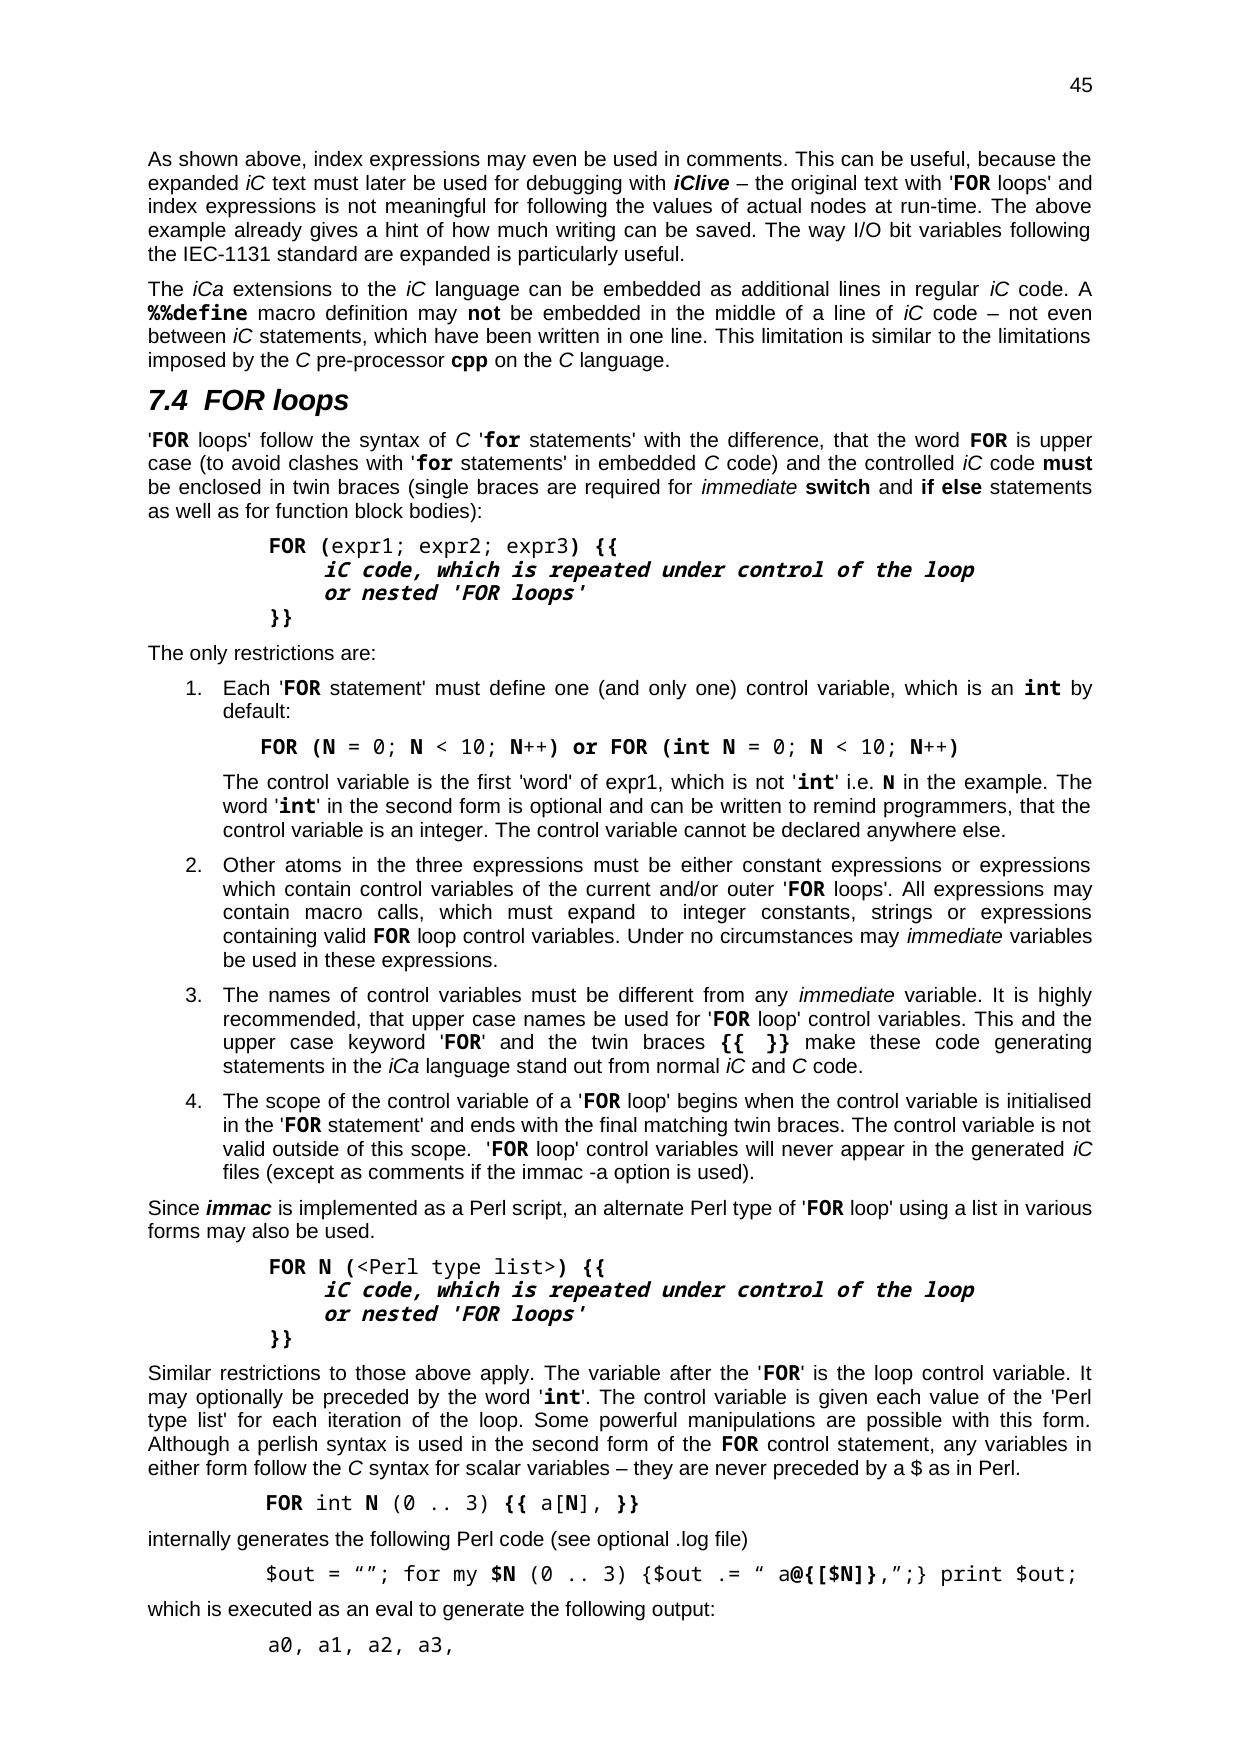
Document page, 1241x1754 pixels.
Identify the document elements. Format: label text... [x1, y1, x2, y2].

text The only restrictions are: [148, 641, 1092, 665]
list Each 'FOR statement' must define one (and only one) control variable, which is an int by default: [185, 676, 1092, 724]
text FOR (expr1; expr2; expr3) {{ iC code, which is repeated under control of the loop or nested 'FOR loops' }} [268, 535, 1092, 629]
list Other atoms in the three expressions must be either constant expressions or expressions which contain control variables of the current and/or outer 'FOR loops'. All expressions may contain macro calls, which must expand to integer constants, strings or expressions containing valid FOR loop control variables. Under no circumstances may immediate variables be used in these expressions. [185, 854, 1092, 972]
list The control variable is the first 'word' of expr1, which is not 'int' i.e. N in the example. The word 'int' in the second form is optional and can be written to remind programmers, that the control variable is an integer. The control variable cannot be declared anywhere else. [185, 771, 1092, 842]
text which is executed as an eval to generate the following output: [148, 1598, 1092, 1622]
list The scope of the control variable of a 'FOR loop' begins when the control variable is initialised in the 'FOR statement' and ends with the final matching twin braces. The control variable is not valid outside of this scope. 'FOR loop' control variables will never appear in the generated iC files (except as comments if the immac -a option is used). [185, 1090, 1092, 1184]
text a0, a1, a2, a3, [265, 1633, 1092, 1657]
text FOR int N (0 .. 3) {{ a[N], }} [265, 1492, 1092, 1515]
text Similar restrictions to those above apply. The variable after the 'FOR' is the loop control variable. It may optionally be preceded by the word 'int'. The control variable is given each value of the 'Perl type list' for each iteration of the loop. Some powerful manipulations are possible with this form. Although a perlish syntax is used in the second form of the FOR control statement, any variables in either form follow the C syntax for scalar variables – they are never preceded by a $ as in Perl. [148, 1362, 1092, 1480]
text The iCa extensions to the iC language can be embedded as additional lines in regular iC code. A %%define macro definition may not be embedded in the middle of a line of iC code – not even between iC statements, which have been written in one line. This limitation is similar to the limitations imposed by the C pre-processor cpp on the C language. [148, 278, 1092, 372]
text Since immac is implemented as a Perl script, an alternate Perl type of 'FOR loop' using a list in various forms may also be used. [148, 1196, 1092, 1244]
list FOR (N = 0; N < 10; N++) or FOR (int N = 0; N < 10; N++) [223, 736, 1092, 759]
text 'FOR loops' follow the syntax of C 'for statements' with the difference, that the word FOR is upper case (to avoid clashes with 'for statements' in embedded C code) and the controlled iC code must be enclosed in twin braces (single braces are required for immediate switch and if else statements as well as for function block bodies): [148, 428, 1092, 523]
text internally generates the following Perl code (see optional .log file) [148, 1527, 1092, 1551]
text $out = “”; for my $N (0 .. 3) {$out .= “ a@{[$N]},”;} print $out; [265, 1563, 1092, 1586]
subtitle FOR loops [148, 384, 1092, 417]
list The names of control variables must be different from any immediate variable. It is highly recommended, that upper case names be used for 'FOR loop' control variables. This and the upper case keyword 'FOR' and the twin braces {{ }} make these code generating statements in the iCa language stand out from normal iC and C code. [185, 984, 1092, 1078]
text As shown above, index expressions may even be used in comments. This can be useful, because the expanded iC text must later be used for debugging with iClive – the original text with 'FOR loops' and index expressions is not meaningful for following the values of actual nodes at run-time. The above example already gives a hint of how much writing can be saved. The way I/O bit variables following the IEC-1131 standard are expanded is particularly useful. [148, 148, 1092, 266]
text FOR N (<Perl type list>) {{ iC code, which is repeated under control of the loop or nested 'FOR loops' }} [268, 1255, 1092, 1350]
